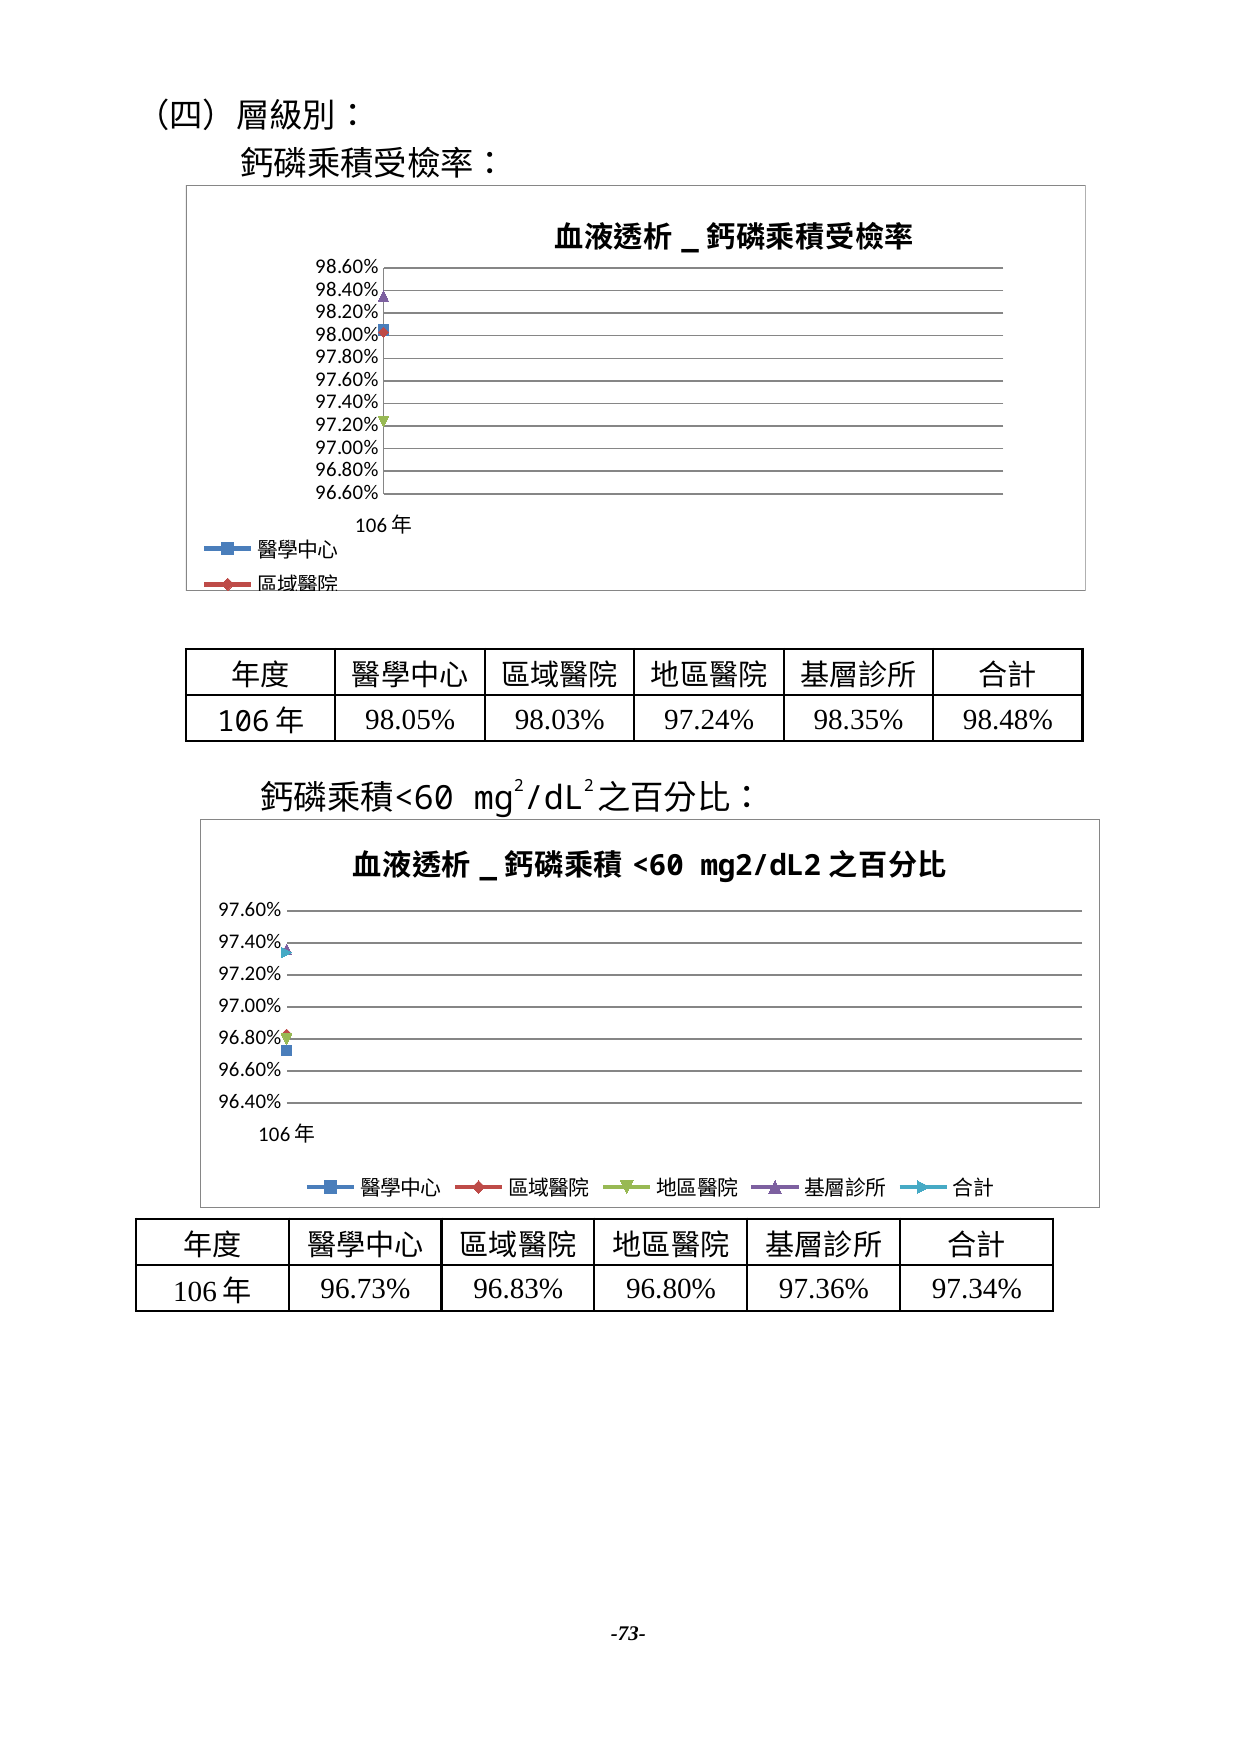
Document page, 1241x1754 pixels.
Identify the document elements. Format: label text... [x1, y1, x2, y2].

table_header 地區醫院 [595, 1220, 746, 1264]
table_cell 106年 [187, 696, 334, 740]
table_cell 96.80% [595, 1266, 746, 1309]
table_header 區域醫院 [486, 650, 633, 694]
table_header 合計 [934, 650, 1081, 694]
table_header 基層診所 [748, 1220, 899, 1264]
table_cell 97.34% [901, 1266, 1052, 1309]
text （四）層級別： [136, 89, 1122, 137]
table_header 年度 [187, 650, 334, 694]
text 鈣磷乘積受檢率： [180, 137, 1122, 185]
table_cell 97.36% [748, 1266, 899, 1309]
table_cell 106年 [137, 1266, 288, 1309]
text 鈣磷乘積<60 mg2/dL2之百分比： [180, 771, 1122, 819]
table_cell 96.83% [443, 1266, 593, 1309]
table_cell 98.35% [785, 696, 932, 740]
table_cell 96.73% [290, 1266, 440, 1309]
table_header 基層診所 [785, 650, 932, 694]
table_header 醫學中心 [290, 1220, 440, 1264]
table_header 地區醫院 [635, 650, 783, 694]
table_cell 97.24% [635, 696, 783, 740]
table_cell 98.03% [486, 696, 633, 740]
table_header 醫學中心 [336, 650, 484, 694]
table_header 合計 [901, 1220, 1052, 1264]
table_header 區域醫院 [443, 1220, 593, 1264]
table_cell 98.48% [934, 696, 1081, 740]
table_cell 98.05% [336, 696, 484, 740]
table_header 年度 [137, 1220, 288, 1264]
